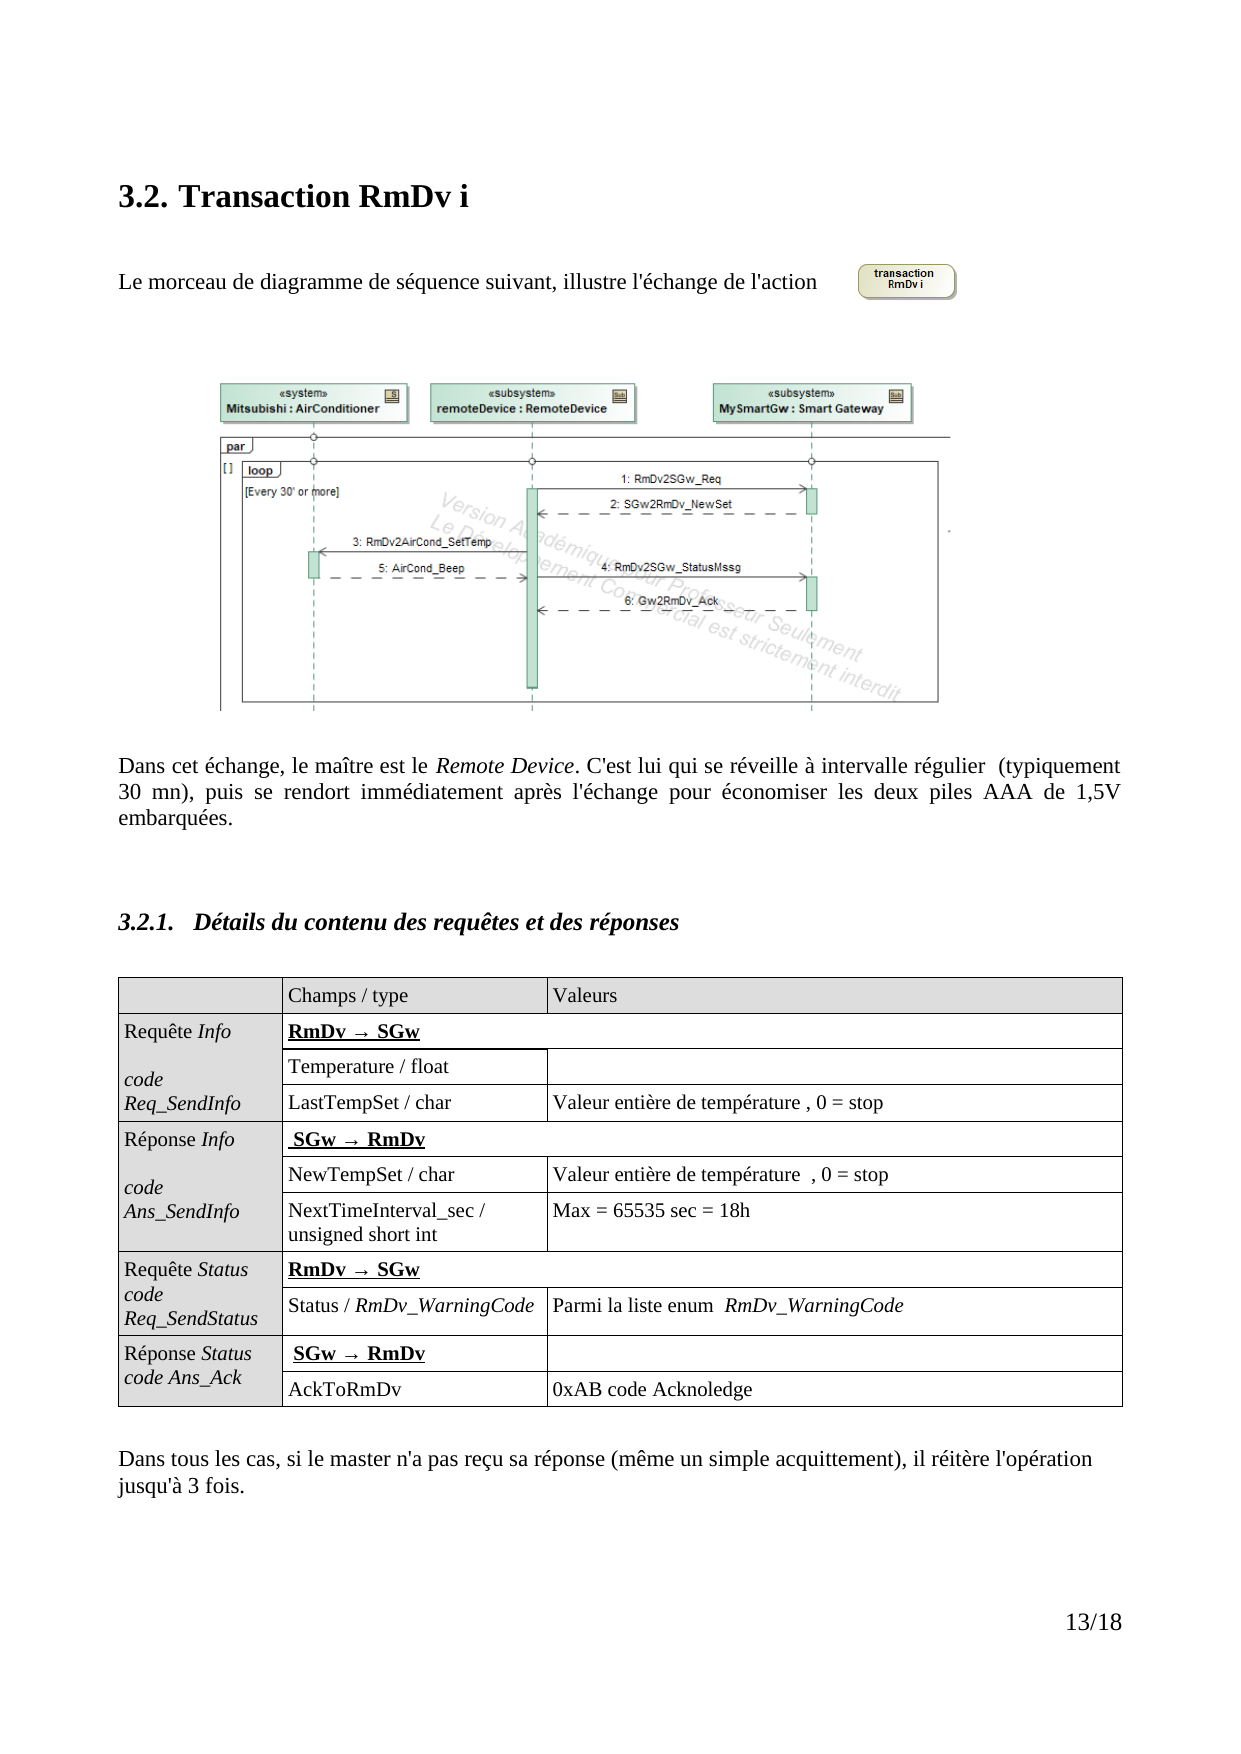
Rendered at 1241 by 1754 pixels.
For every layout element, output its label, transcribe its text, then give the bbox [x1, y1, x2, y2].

text [968, 268, 1122, 295]
table_cell SGw → RmDv [283, 1336, 547, 1371]
table_cell RmDv → SGw [283, 1014, 1122, 1048]
table_cell 0xAB code Acknoledge [548, 1372, 1122, 1406]
table_cell Requête Status code Req_SendStatus [119, 1252, 282, 1335]
table_cell Temperature / float [283, 1050, 547, 1084]
subtitle Transaction RmDv i [118, 176, 1122, 215]
table_cell Requête Info code Req_SendInfo [119, 1014, 282, 1121]
table_cell Max = 65535 sec = 18h [548, 1193, 1122, 1251]
table_cell SGw → RmDv [283, 1122, 1122, 1156]
table_cell Parmi la liste enum RmDv_WarningCode [548, 1288, 1122, 1335]
table_cell [548, 1049, 1122, 1084]
table_cell [548, 1336, 1122, 1371]
text Le morceau de diagramme de séquence suivant, illustre l'échange de l'action [118, 268, 843, 295]
table_header [119, 978, 282, 1013]
table_cell Réponse Status code Ans_Ack [119, 1336, 282, 1406]
table_cell Valeur entière de température , 0 = stop [548, 1085, 1122, 1121]
table_cell LastTempSet / char [283, 1085, 547, 1121]
table_cell AckToRmDv [283, 1372, 547, 1406]
text Dans tous les cas, si le master n'a pas reçu sa réponse (même un simple acquittement), il réitère l'opération jusqu'à 3 fois. [118, 1446, 1122, 1498]
table_header Champs / type [283, 978, 547, 1013]
table_cell NewTempSet / char [283, 1157, 547, 1192]
text Dans cet échange, le maître est le Remote Device. C'est lui qui se réveille à intervalle régulier (typiquement 30 mn), puis se rendort immédiatement après l'échange pour économiser les deux piles AAA de 1,5V embarquées. [118, 752, 1122, 831]
table_cell Status / RmDv_WarningCode [283, 1288, 547, 1335]
table_cell Valeur entière de température , 0 = stop [548, 1157, 1122, 1192]
table_cell Réponse Info code Ans_SendInfo [119, 1122, 282, 1251]
subtitle Détails du contenu des requêtes et des réponses [118, 907, 1122, 936]
table_cell NextTimeInterval_sec / unsigned short int [283, 1193, 547, 1251]
table_cell RmDv → SGw [283, 1252, 1122, 1287]
table_header Valeurs [548, 978, 1122, 1013]
